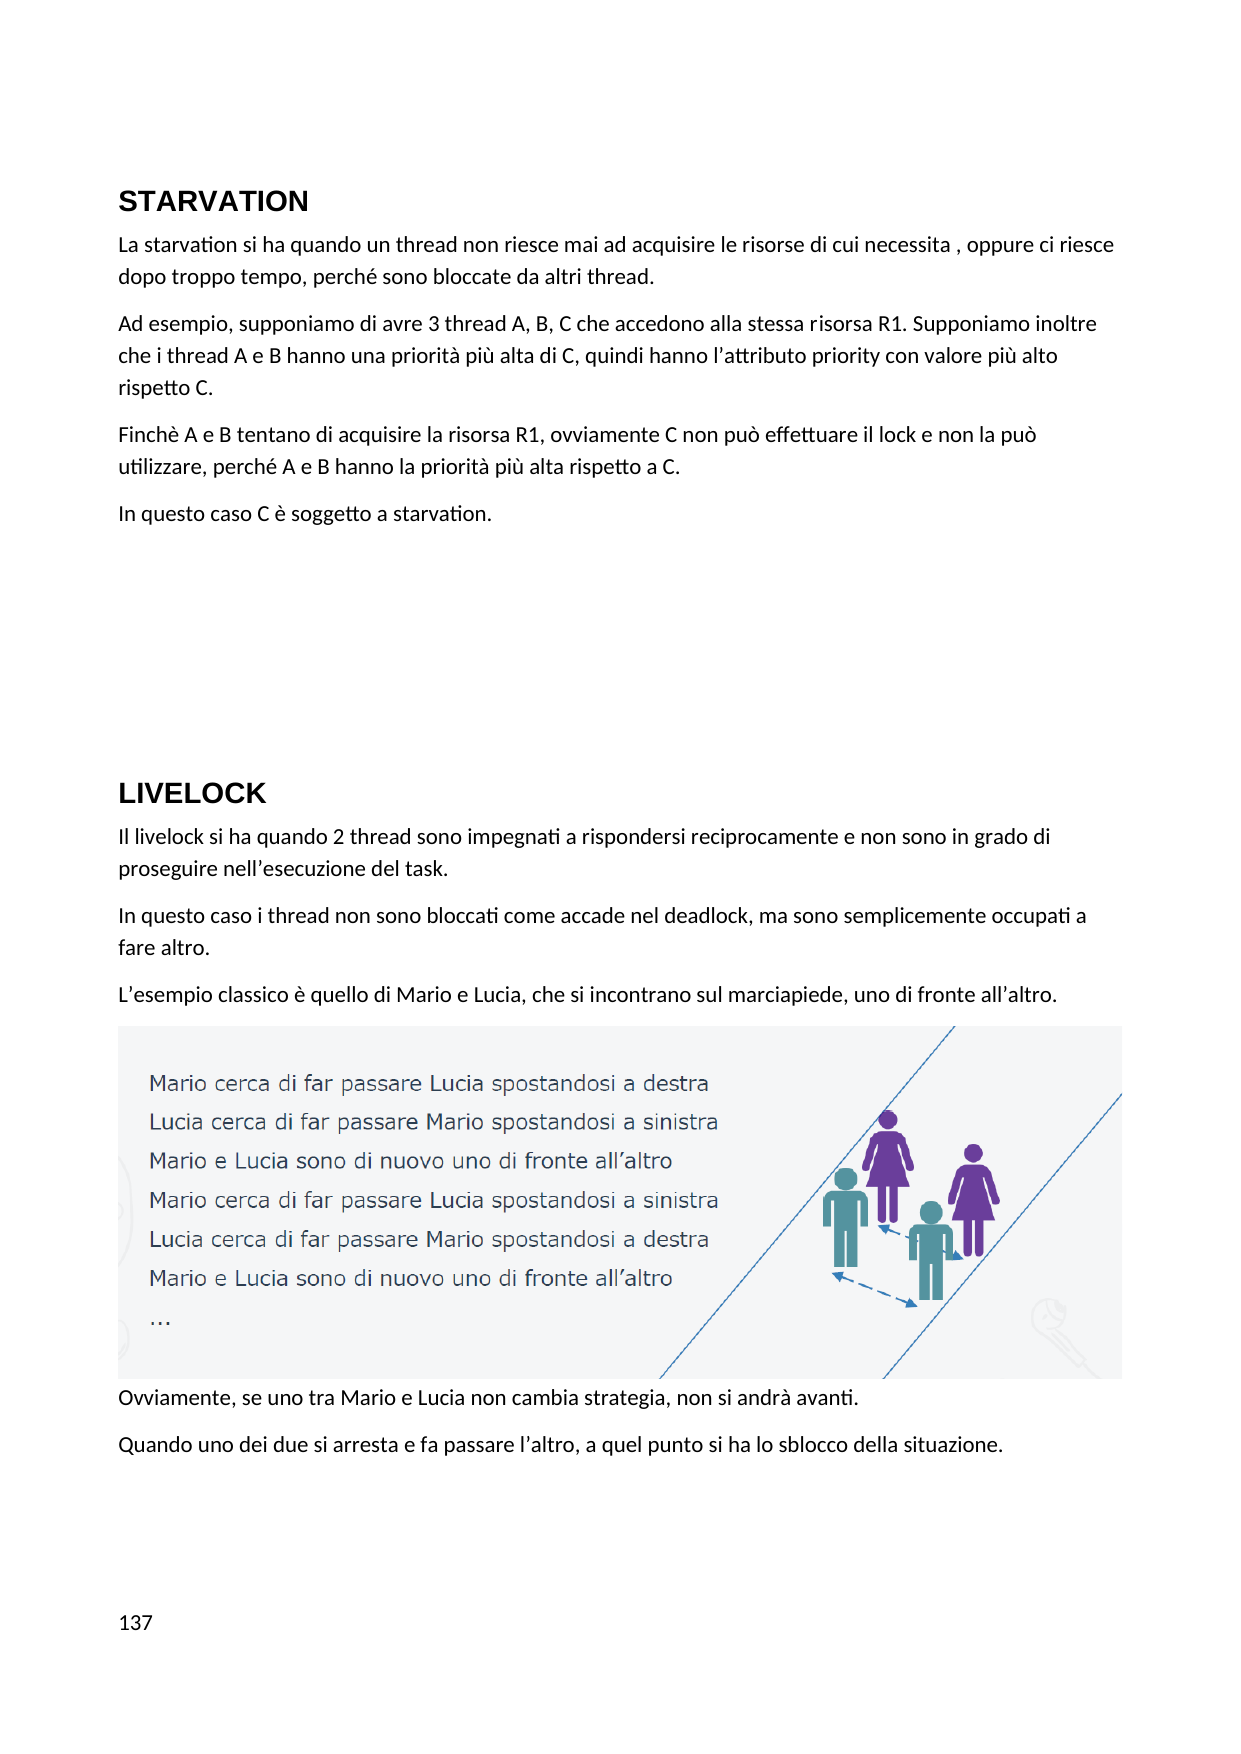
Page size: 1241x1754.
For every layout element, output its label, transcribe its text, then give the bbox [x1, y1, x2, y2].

text Finchè A e B tentano di acquisire la risorsa R1, ovviamente C non può effettuare il lock e non la può utilizzare, perché A e B hanno la priorità più alta rispetto a C. [118, 420, 1122, 480]
text Quando uno dei due si arresta e fa passare l’altro, a quel punto si ha lo sblocco della situazione. [118, 1430, 1122, 1458]
text In questo caso i thread non sono bloccati come accade nel deadlock, ma sono semplicemente occupati a fare altro. [118, 901, 1122, 961]
subtitle STARVATION [118, 184, 1122, 218]
picture [118, 1026, 1123, 1379]
text Ovviamente, se uno tra Mario e Lucia non cambia strategia, non si andrà avanti. [118, 1379, 1122, 1411]
text L’esempio classico è quello di Mario e Lucia, che si incontrano sul marciapiede, uno di fronte all’altro. [118, 980, 1122, 1008]
text Ad esempio, supponiamo di avre 3 thread A, B, C che accedono alla stessa risorsa R1. Supponiamo inoltre che i thread A e B hanno una priorità più alta di C, quindi hanno l’attributo priority con valore più alto rispetto C. [118, 309, 1122, 401]
text La starvation si ha quando un thread non riesce mai ad acquisire le risorse di cui necessita , oppure ci riesce dopo troppo tempo, perché sono bloccate da altri thread. [118, 230, 1122, 290]
text In questo caso C è soggetto a starvation. [118, 499, 1122, 527]
text Il livelock si ha quando 2 thread sono impegnati a rispondersi reciprocamente e non sono in grado di proseguire nell’esecuzione del task. [118, 822, 1122, 882]
subtitle LIVELOCK [118, 776, 1122, 809]
